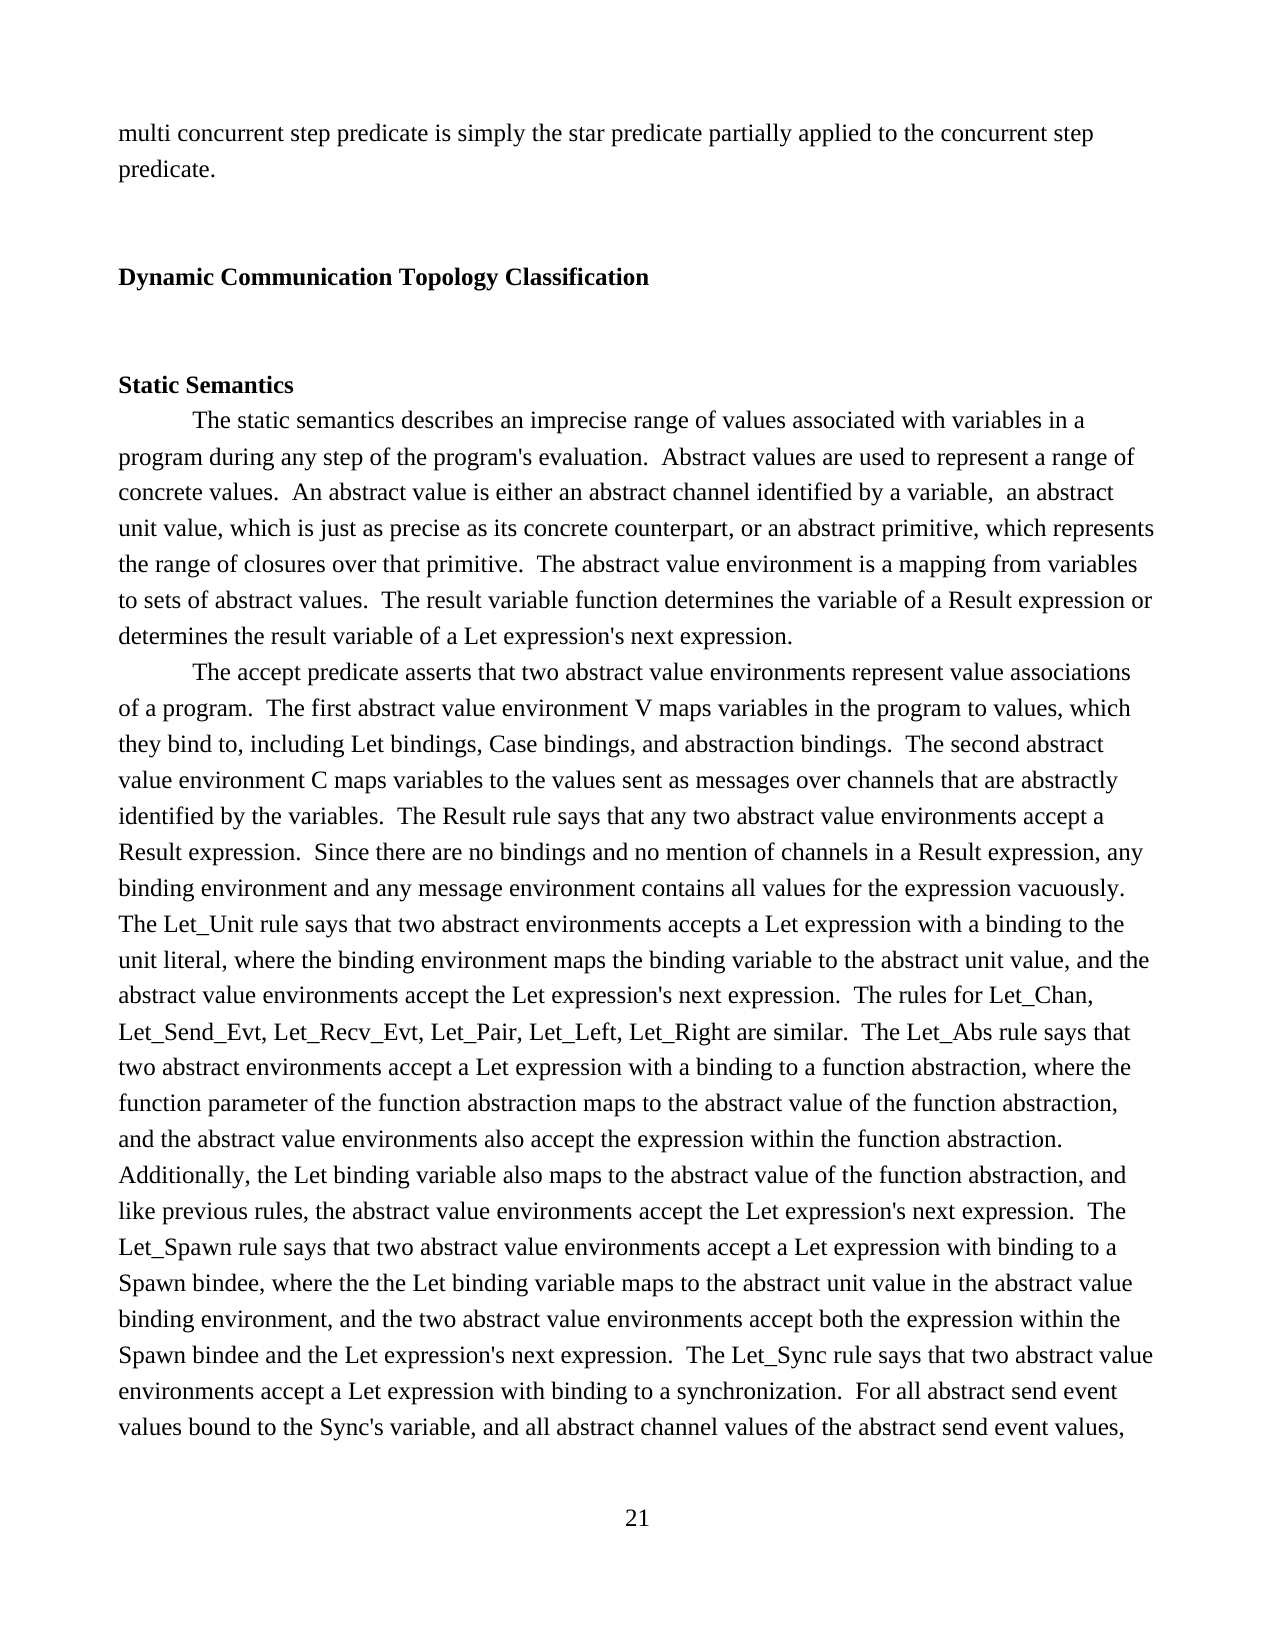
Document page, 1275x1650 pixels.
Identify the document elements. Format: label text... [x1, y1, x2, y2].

text Static Semantics [118, 370, 1157, 398]
text Dynamic Communication Topology Classification [118, 262, 1157, 291]
text The accept predicate asserts that two abstract value environments represent value associations of a program. The first abstract value environment V maps variables in the program to values, which they bind to, including Let bindings, Case bindings, and abstraction bindings. The second abstract value environment C maps variables to the values sent as messages over channels that are abstractly identified by the variables. The Result rule says that any two abstract value environments accept a Result expression. Since there are no bindings and no mention of channels in a Result expression, any binding environment and any message environment contains all values for the expression vacuously. The Let_Unit rule says that two abstract environments accepts a Let expression with a binding to the unit literal, where the binding environment maps the binding variable to the abstract unit value, and the abstract value environments accept the Let expression's next expression. The rules for Let_Chan, Let_Send_Evt, Let_Recv_Evt, Let_Pair, Let_Left, Let_Right are similar. The Let_Abs rule says that two abstract environments accept a Let expression with a binding to a function abstraction, where the function parameter of the function abstraction maps to the abstract value of the function abstraction, and the abstract value environments also accept the expression within the function abstraction. Additionally, the Let binding variable also maps to the abstract value of the function abstraction, and like previous rules, the abstract value environments accept the Let expression's next expression. The Let_Spawn rule says that two abstract value environments accept a Let expression with binding to a Spawn bindee, where the the Let binding variable maps to the abstract unit value in the abstract value binding environment, and the two abstract value environments accept both the expression within the Spawn bindee and the Let expression's next expression. The Let_Sync rule says that two abstract value environments accept a Let expression with binding to a synchronization. For all abstract send event values bound to the Sync's variable, and all abstract channel values of the abstract send event values, [118, 657, 1157, 1441]
text The static semantics describes an imprecise range of values associated with variables in a program during any step of the program's evaluation. Abstract values are used to represent a range of concrete values. An abstract value is either an abstract channel identified by a variable, an abstract unit value, which is just as precise as its concrete counterpart, or an abstract primitive, which represents the range of closures over that primitive. The abstract value environment is a mapping from variables to sets of abstract values. The result variable function determines the variable of a Result expression or determines the result variable of a Let expression's next expression. [118, 406, 1157, 650]
text multi concurrent step predicate is simply the star predicate partially applied to the concurrent step predicate. [118, 118, 1157, 183]
